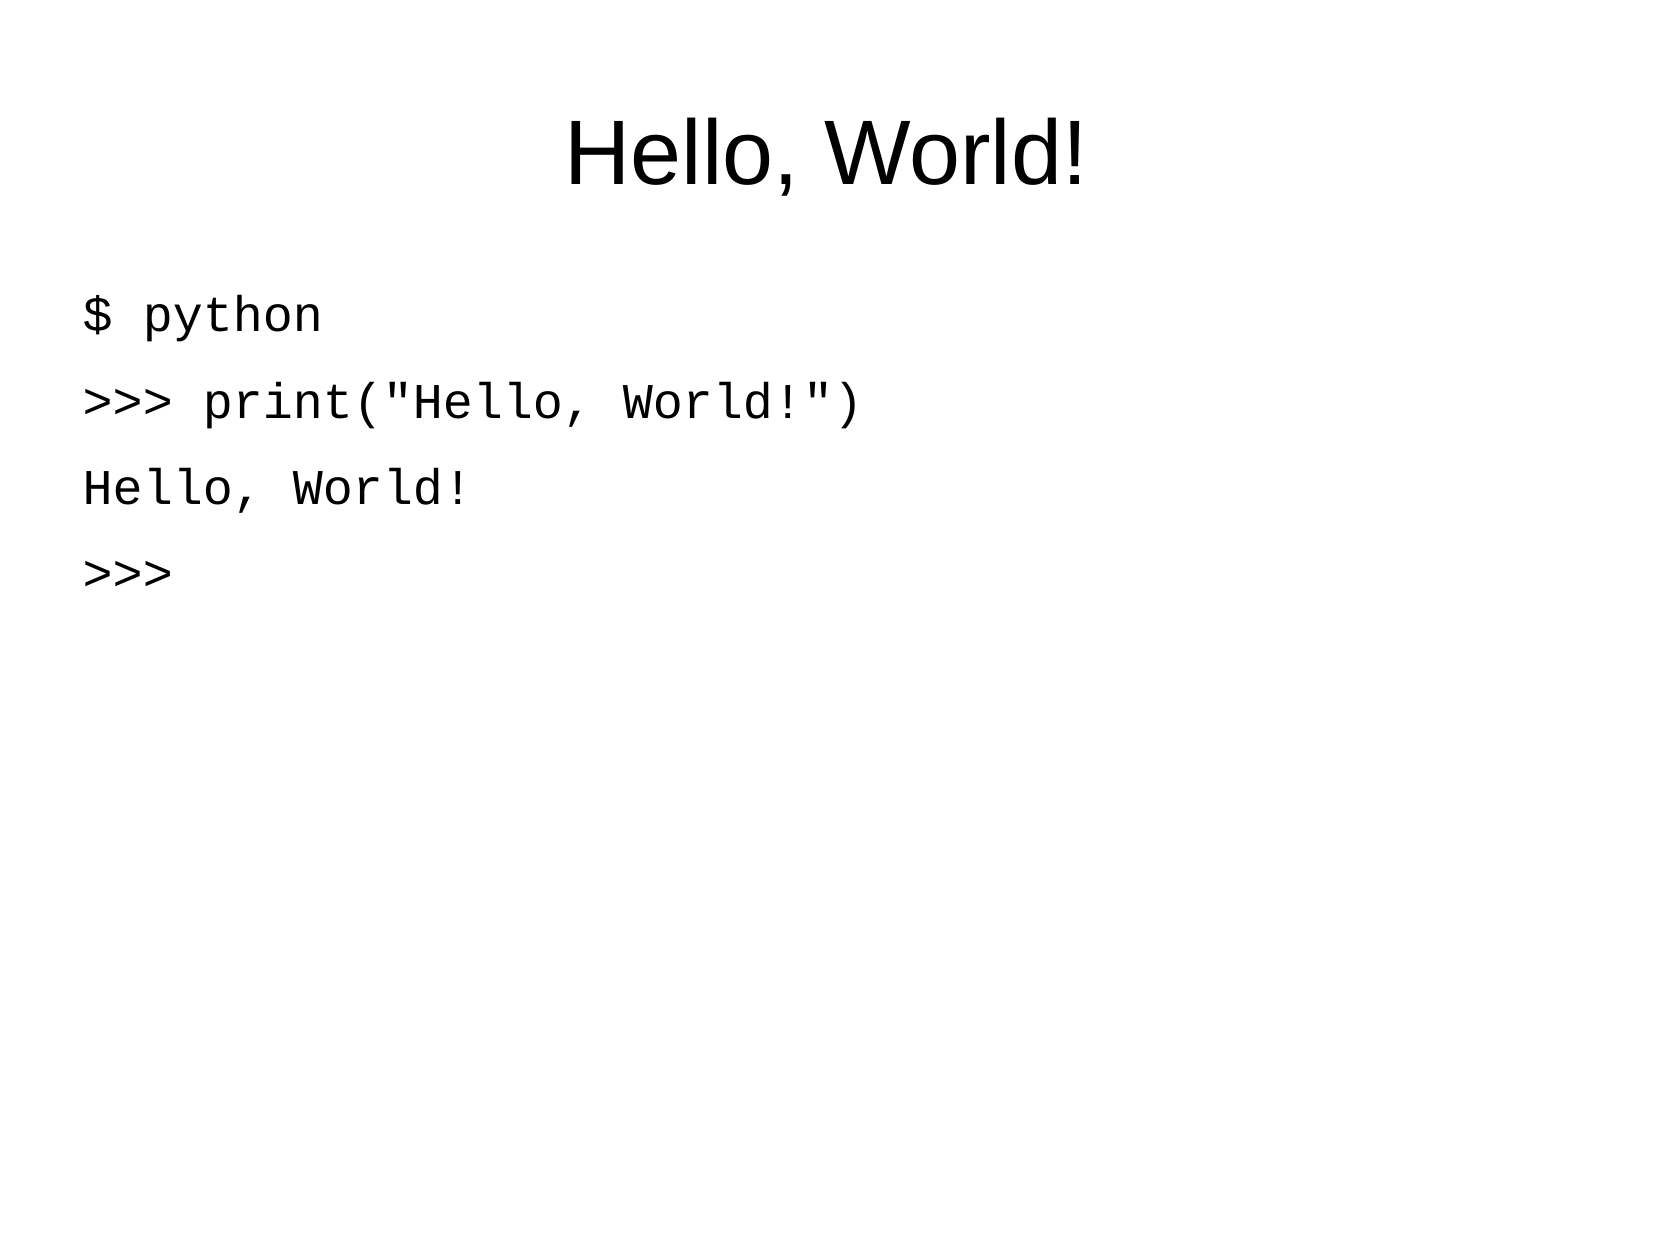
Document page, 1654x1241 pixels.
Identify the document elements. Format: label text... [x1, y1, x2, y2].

list $ python >>> print("Hello, World!") Hello, World! >>> [82, 290, 1571, 1109]
title Hello, World! [82, 49, 1571, 257]
